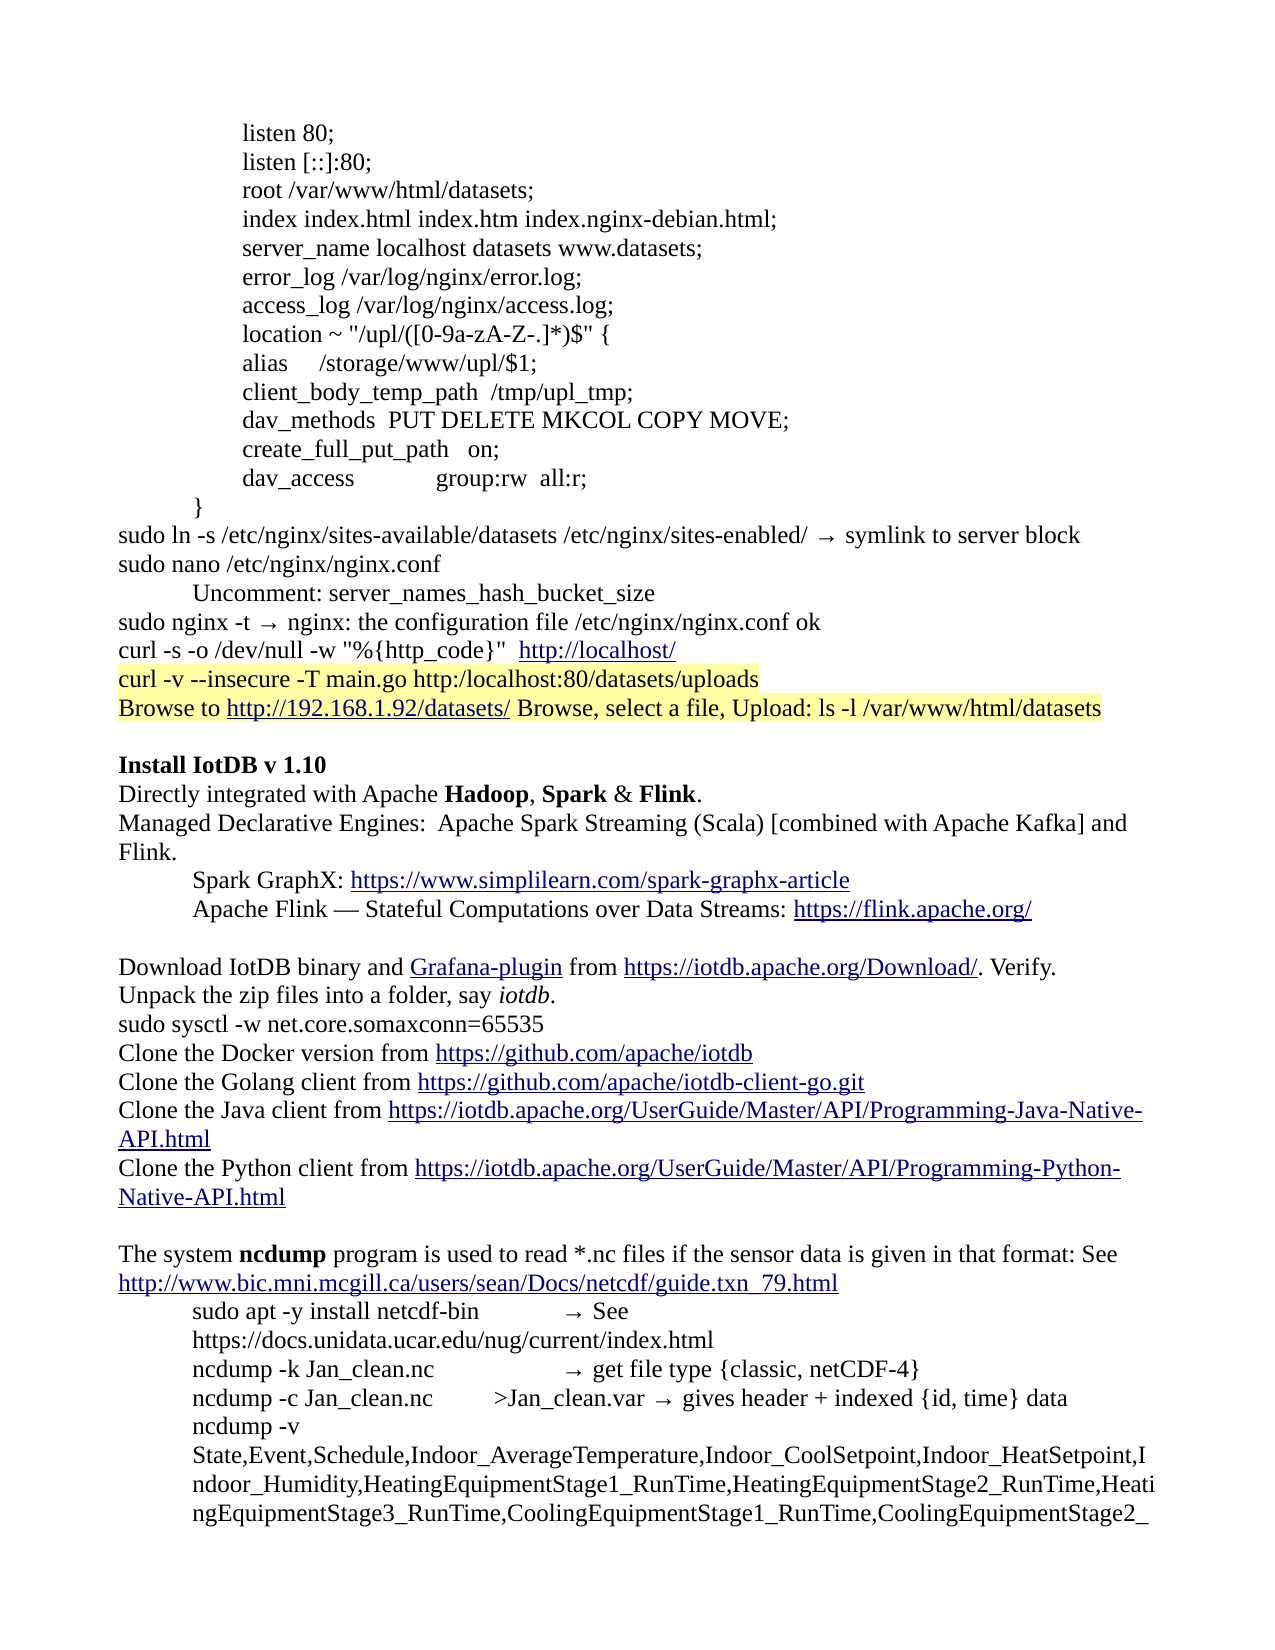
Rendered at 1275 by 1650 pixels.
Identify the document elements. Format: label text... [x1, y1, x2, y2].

text create_full_put_path on; [192, 434, 1157, 463]
text location ~ "/upl/([0-9a-zA-Z-.]*)$" { [192, 319, 1157, 348]
text root /var/www/html/datasets; [192, 176, 1157, 204]
text curl -v --insecure -T main.go http:/localhost:80/datasets/uploads [118, 664, 1157, 693]
text Clone the Golang client from https://github.com/apache/iotdb-client-go.git [118, 1067, 1157, 1096]
text Clone the Python client from https://iotdb.apache.org/UserGuide/Master/API/Programming-Python-Native-API.html [118, 1153, 1157, 1211]
text sudo sysctl -w net.core.somaxconn=65535 [118, 1009, 1157, 1038]
text sudo nano /etc/nginx/nginx.conf [118, 549, 1157, 578]
text listen 80; [192, 118, 1157, 147]
text listen [::]:80; [192, 147, 1157, 176]
text Directly integrated with Apache Hadoop, Spark & Flink. [118, 779, 1157, 808]
text ncdump -k Jan_clean.nc → get file type {classic, netCDF-4} [192, 1354, 1157, 1383]
text alias /storage/www/upl/$1; [192, 348, 1157, 377]
text Download IotDB binary and Grafana-plugin from https://iotdb.apache.org/Download/. Verify. [118, 952, 1157, 981]
text sudo ln -s /etc/nginx/sites-available/datasets /etc/nginx/sites-enabled/ → symlink to server block [118, 521, 1157, 549]
text Apache Flink — Stateful Computations over Data Streams: https://flink.apache.org/ [192, 894, 1157, 923]
text curl -s -o /dev/null -w "%{http_code}" http://localhost/ [118, 636, 1157, 664]
text Clone the Docker version from https://github.com/apache/iotdb [118, 1038, 1157, 1067]
text Uncomment: server_names_hash_bucket_size [118, 578, 1157, 607]
text sudo apt -y install netcdf-bin → See https://docs.unidata.ucar.edu/nug/current/index.html [192, 1296, 1157, 1354]
text Browse to http://192.168.1.92/datasets/ Browse, select a file, Upload: ls -l /var/www/html/datasets [118, 693, 1157, 722]
text index index.html index.htm index.nginx-debian.html; [192, 204, 1157, 233]
text sudo nginx -t → nginx: the configuration file /etc/nginx/nginx.conf ok [118, 607, 1157, 636]
text client_body_temp_path /tmp/upl_tmp; [192, 377, 1157, 406]
text Install IotDB v 1.10 [118, 751, 1157, 779]
text The system ncdump program is used to read *.nc files if the sensor data is given in that format: See http://www.bic.mni.mcgill.ca/users/sean/Docs/netcdf/guide.txn_79.html [118, 1239, 1157, 1296]
text ncdump -v State,Event,Schedule,Indoor_AverageTemperature,Indoor_CoolSetpoint,Indoor_HeatSetpoint,Indoor_Humidity,HeatingEquipmentStage1_RunTime,HeatingEquipmentStage2_RunTime,HeatingEquipmentStage3_RunTime,CoolingEquipmentStage1_RunTime,CoolingEquipmentStage2_ [192, 1411, 1157, 1526]
text ncdump -c Jan_clean.nc >Jan_clean.var → gives header + indexed {id, time} data [192, 1383, 1157, 1411]
text server_name localhost datasets www.datasets; [192, 233, 1157, 262]
text dav_access group:rw all:r; [192, 463, 1157, 492]
text Clone the Java client from https://iotdb.apache.org/UserGuide/Master/API/Programming-Java-Native-API.html [118, 1096, 1157, 1153]
text access_log /var/log/nginx/access.log; [192, 291, 1157, 319]
text Unpack the zip files into a folder, say iotdb. [118, 981, 1157, 1009]
text error_log /var/log/nginx/error.log; [192, 262, 1157, 291]
text } [118, 492, 1157, 521]
text Spark GraphX: https://www.simplilearn.com/spark-graphx-article [192, 866, 1157, 894]
text Managed Declarative Engines: Apache Spark Streaming (Scala) [combined with Apache Kafka] and Flink. [118, 808, 1157, 866]
text dav_methods PUT DELETE MKCOL COPY MOVE; [192, 406, 1157, 434]
